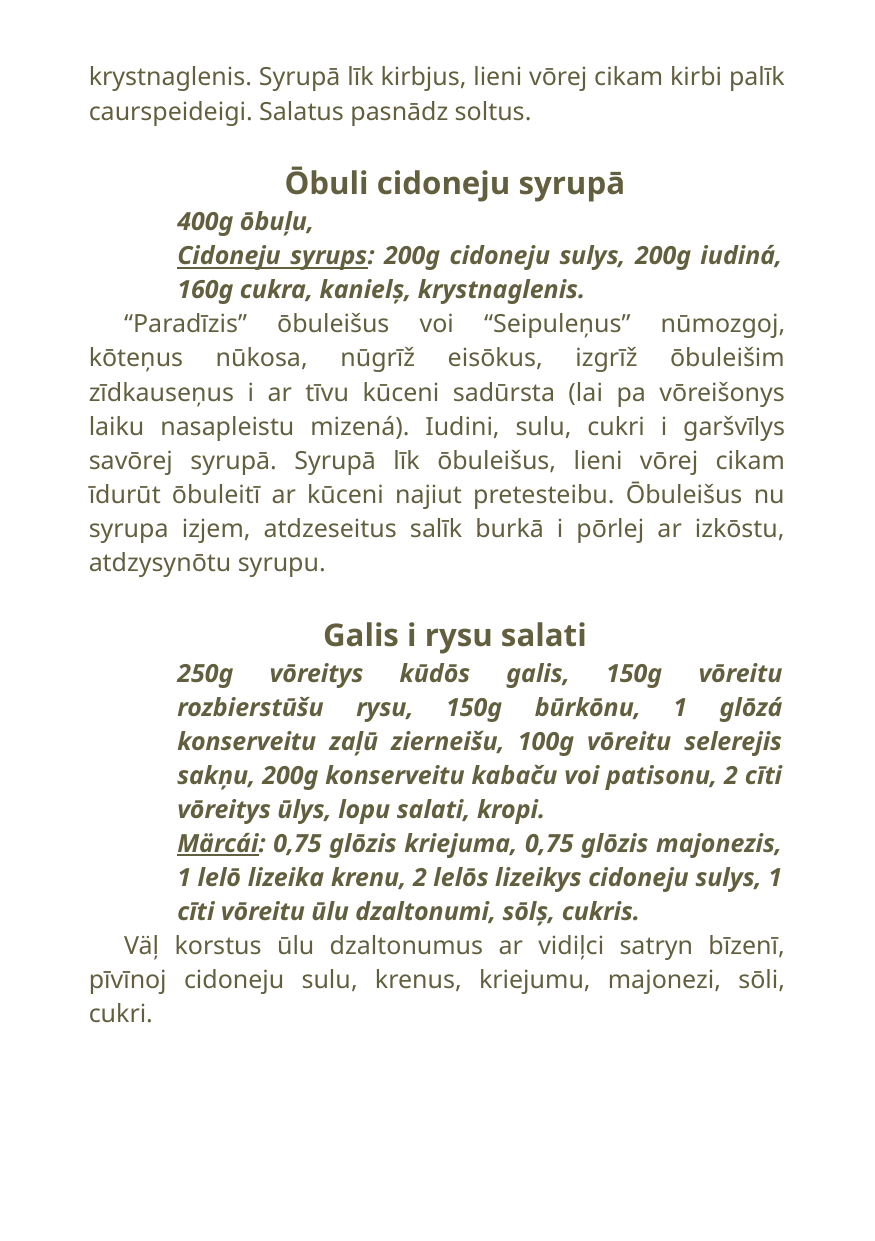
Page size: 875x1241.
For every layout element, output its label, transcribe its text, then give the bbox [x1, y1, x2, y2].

text Galis i rysu salati [88, 613, 786, 655]
text Cidoneju syrups: 200g cidoneju sulys, 200g iudiná, 160g cukra, kanielș, krystnaglenis. [177, 238, 786, 306]
text 250g vōreitys kūdōs galis, 150g vōreitu rozbierstūšu rysu, 150g būrkōnu, 1 glōzá konserveitu zaļū zierneišu, 100g vōreitu selerejis sakņu, 200g konserveitu kabaču voi patisonu, 2 cīti vōreitys ūlys, lopu salati, kropi. [177, 655, 786, 826]
text Väļ korstus ūlu dzaltonumus ar vidiļci satryn bīzenī, pīvīnoj cidoneju sulu, krenus, kriejumu, majonezi, sōli, cukri. [88, 928, 786, 1030]
text Märcái: 0,75 glōzis kriejuma, 0,75 glōzis majonezis, 1 lelō lizeika krenu, 2 lelōs lizeikys cidoneju sulys, 1 cīti vōreitu ūlu dzaltonumi, sōlș, cukris. [177, 826, 786, 928]
text 400g ōbuļu, [177, 204, 786, 238]
text “Paradīzis” ōbuleišus voi “Seipuleņus” nūmozgoj, kōteņus nūkosa, nūgrīž eisōkus, izgrīž ōbuleišim zīdkauseņus i ar tīvu kūceni sadūrsta (lai pa vōreišonys laiku nasapleistu mizená). Iudini, sulu, cukri i garšvīlys savōrej syrupā. Syrupā līk ōbuleišus, lieni vōrej cikam īdurūt ōbuleitī ar kūceni najiut pretesteibu. Ōbuleišus nu syrupa izjem, atdzeseitus salīk burkā i pōrlej ar izkōstu, atdzysynōtu syrupu. [88, 306, 786, 578]
text krystnaglenis. Syrupā līk kirbjus, lieni vōrej cikam kirbi palīk caurspeideigi. Salatus pasnādz soltus. [88, 59, 786, 127]
text Ōbuli cidoneju syrupā [88, 161, 786, 204]
